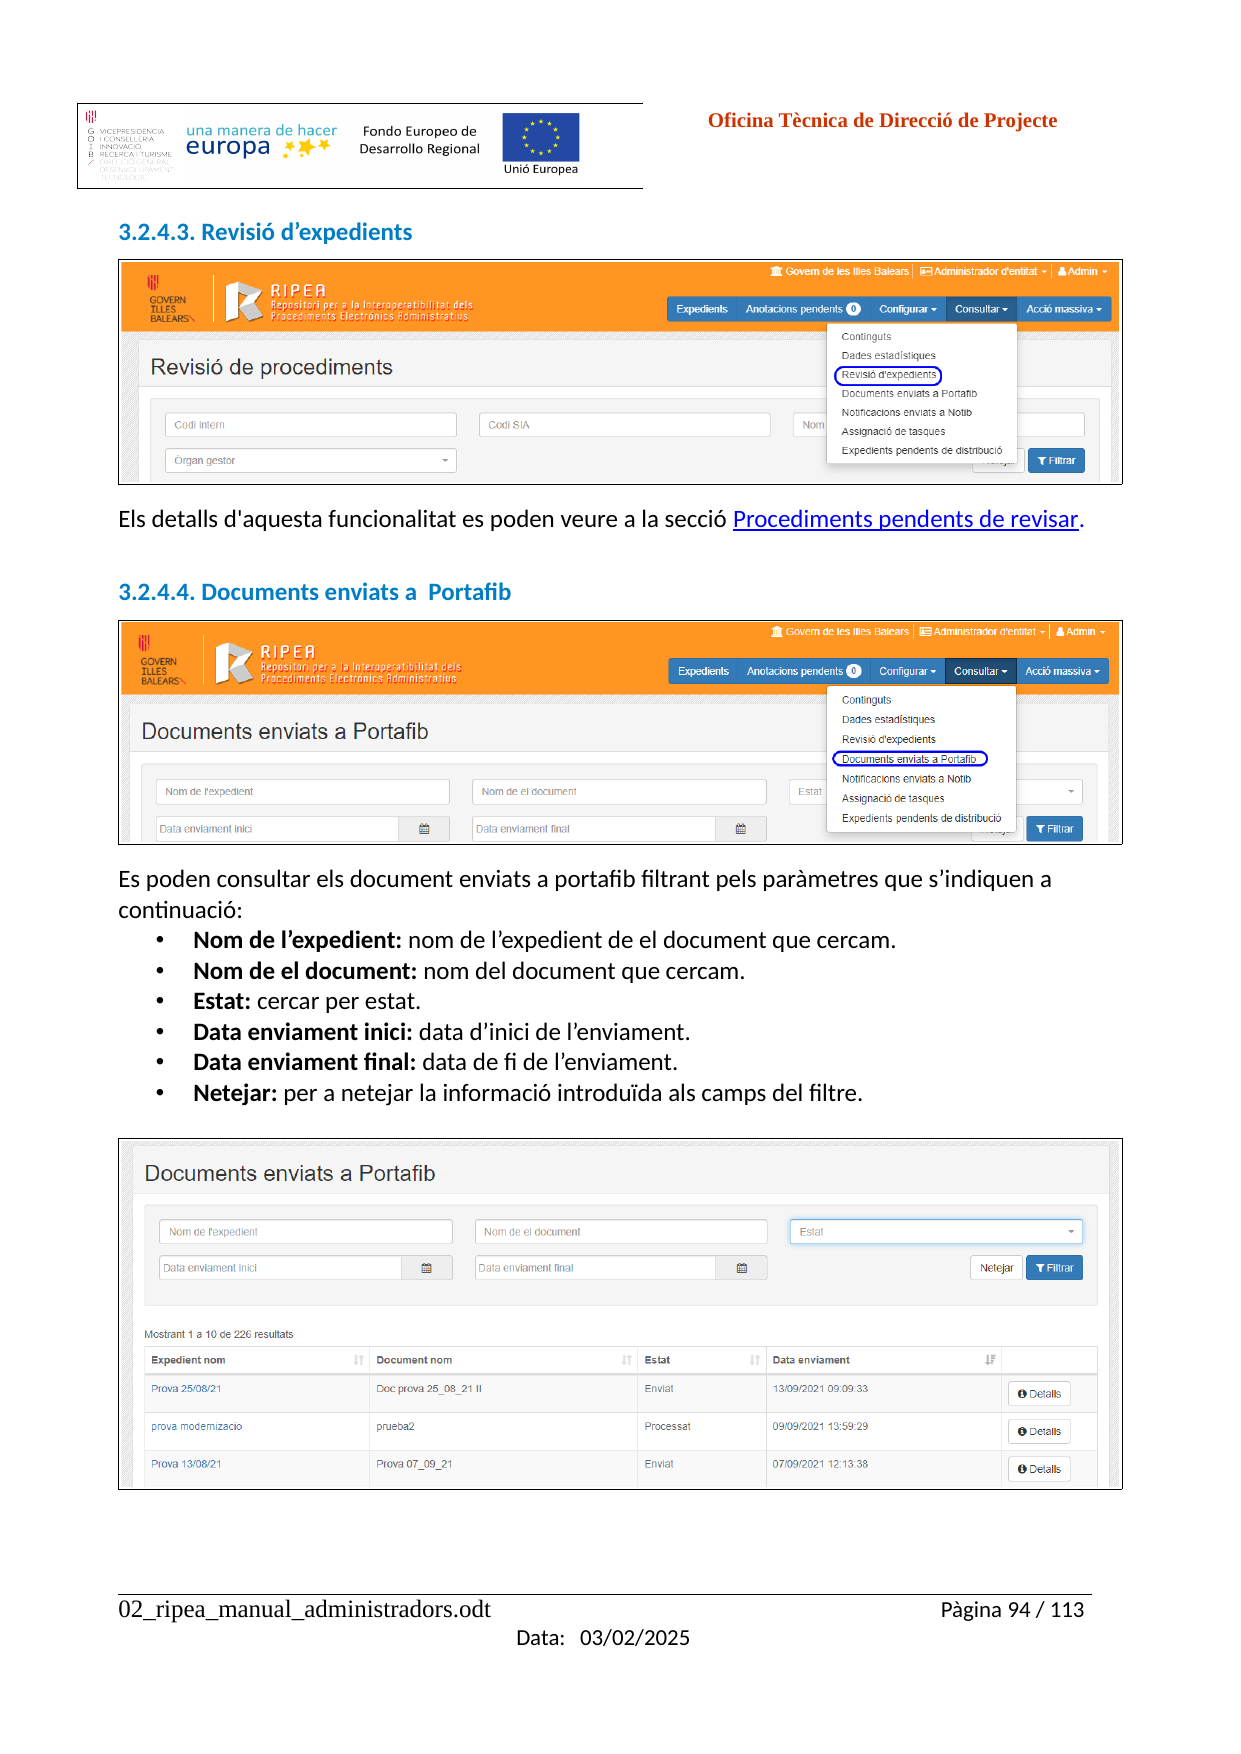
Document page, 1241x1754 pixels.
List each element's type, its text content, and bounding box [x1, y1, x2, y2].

list Nom de l’expedient: nom de l’expedient de el document que cercam. [156, 924, 1122, 955]
subtitle 3.2.4.3. Revisió d’expedients [118, 216, 1122, 247]
list Nom de el document: nom del document que cercam. [156, 955, 1122, 985]
subtitle 3.2.4.4. Documents enviats a Portafib [118, 577, 1122, 607]
picture [184, 108, 585, 182]
list Estat: cercar per estat. [156, 985, 1122, 1016]
picture [121, 622, 1119, 842]
text Els detalls d'aquesta funcionalitat es poden veure a la secció Procediments pendents de revisar. [118, 503, 1122, 533]
list Netejar: per a netejar la informació introduïda als camps del filtre. [156, 1077, 1122, 1107]
text Es poden consultar els document enviats a portafib filtrant pels paràmetres que s’indiquen a continuació: [118, 863, 1122, 924]
picture [121, 1141, 1119, 1487]
list Data enviament final: data de fi de l’enviament. [156, 1046, 1122, 1077]
picture [121, 262, 1119, 482]
list Data enviament inici: data d’inici de l’enviament. [156, 1016, 1122, 1046]
picture [82, 108, 178, 182]
